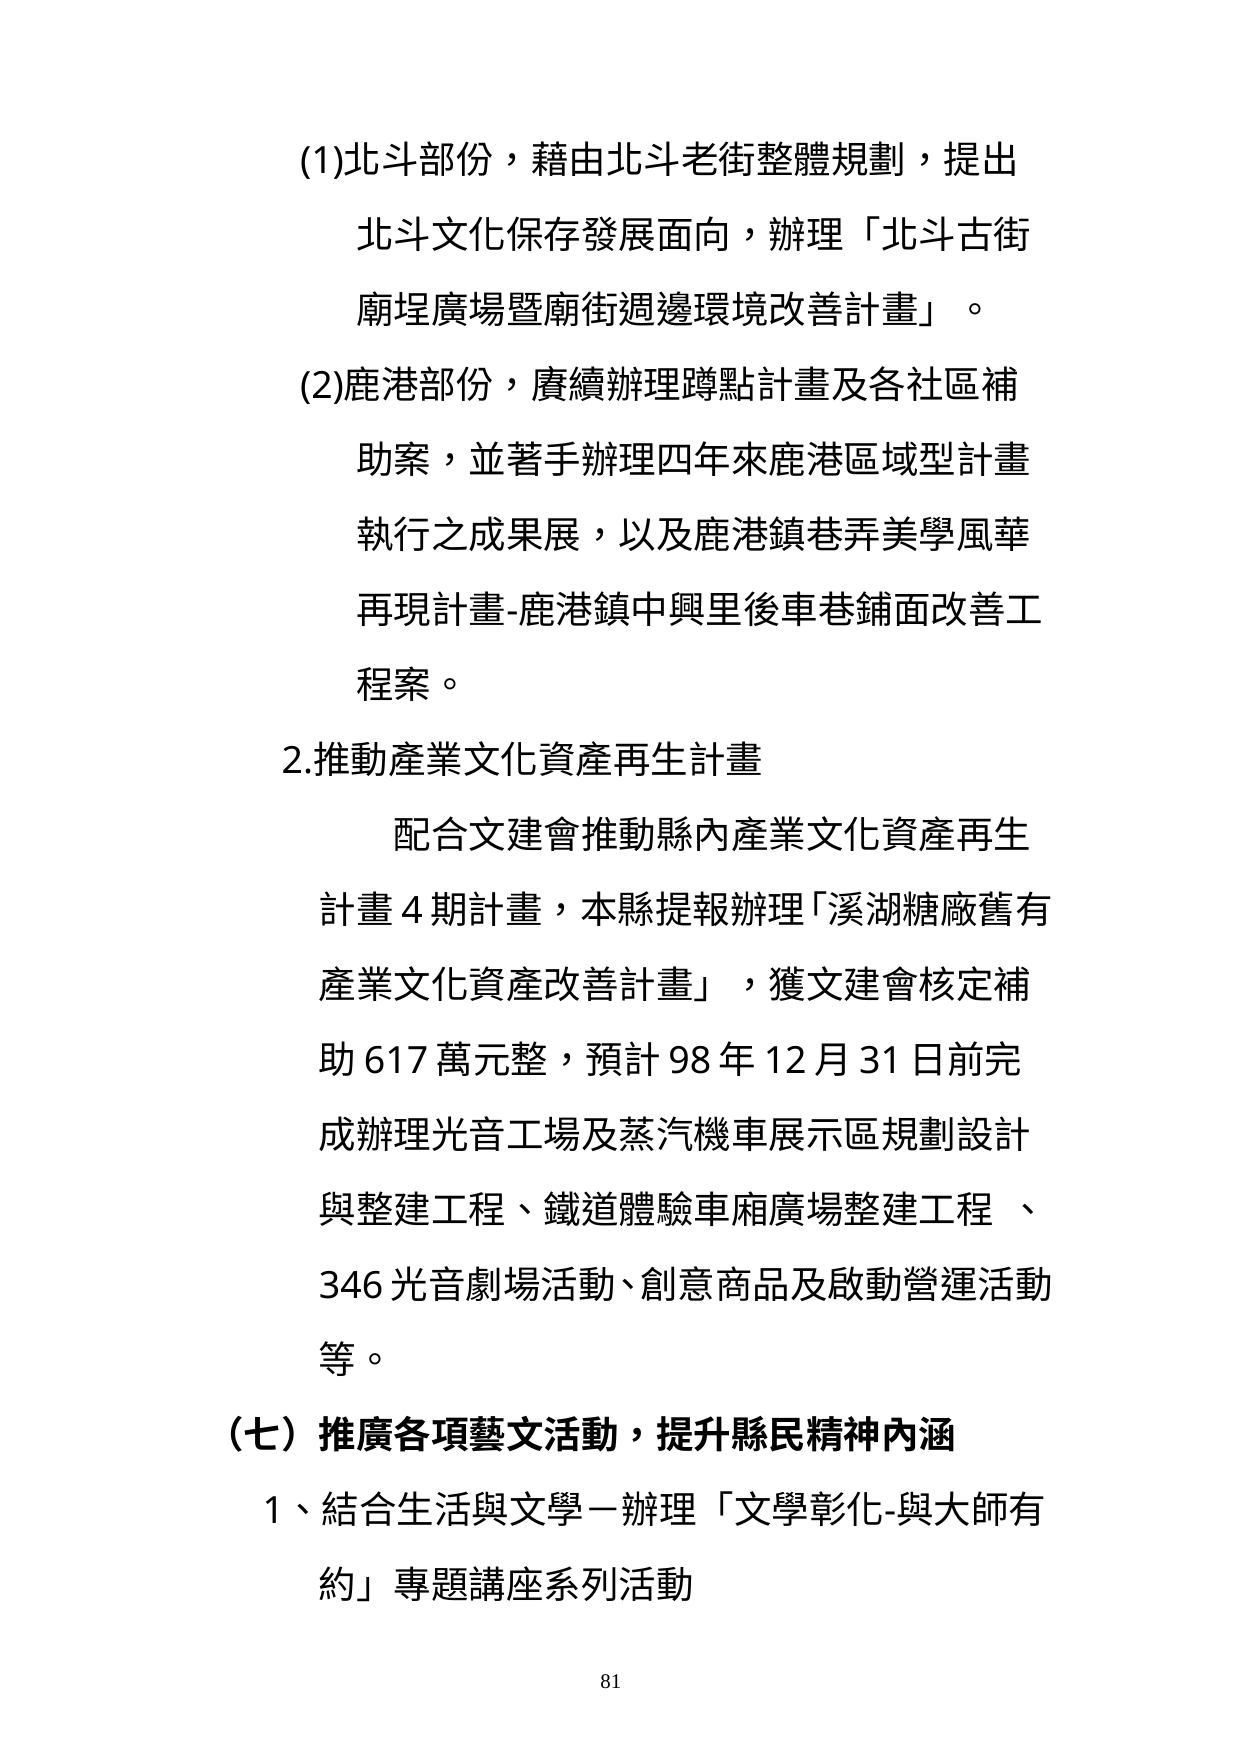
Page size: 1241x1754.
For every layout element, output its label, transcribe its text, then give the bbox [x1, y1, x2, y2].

text （七）推廣各項藝文活動，提升縣民精神內涵 [206, 1395, 1053, 1470]
text 2.推動產業文化資產再生計畫 [281, 720, 1053, 795]
text 1、結合生活與文學－辦理「文學彰化-與大師有約」專題講座系列活動 [262, 1470, 1053, 1620]
text 配合文建會推動縣內產業文化資產再生計畫4期計畫，本縣提報辦理「溪湖糖廠舊有產業文化資產改善計畫」，獲文建會核定補助617萬元整，預計98年12月31日前完成辦理光音工場及蒸汽機車展示區規劃設計與整建工程、鐵道體驗車廂廣場整建工程、346光音劇場活動、創意商品及啟動營運活動等。 [319, 795, 1053, 1395]
text (2)鹿港部份，賡續辦理蹲點計畫及各社區補助案，並著手辦理四年來鹿港區域型計畫執行之成果展，以及鹿港鎮巷弄美學風華再現計畫-鹿港鎮中興里後車巷鋪面改善工程案。 [300, 345, 1053, 720]
text (1)北斗部份，藉由北斗老街整體規劃，提出北斗文化保存發展面向，辦理「北斗古街廟埕廣場暨廟街週邊環境改善計畫」。 [300, 120, 1053, 345]
